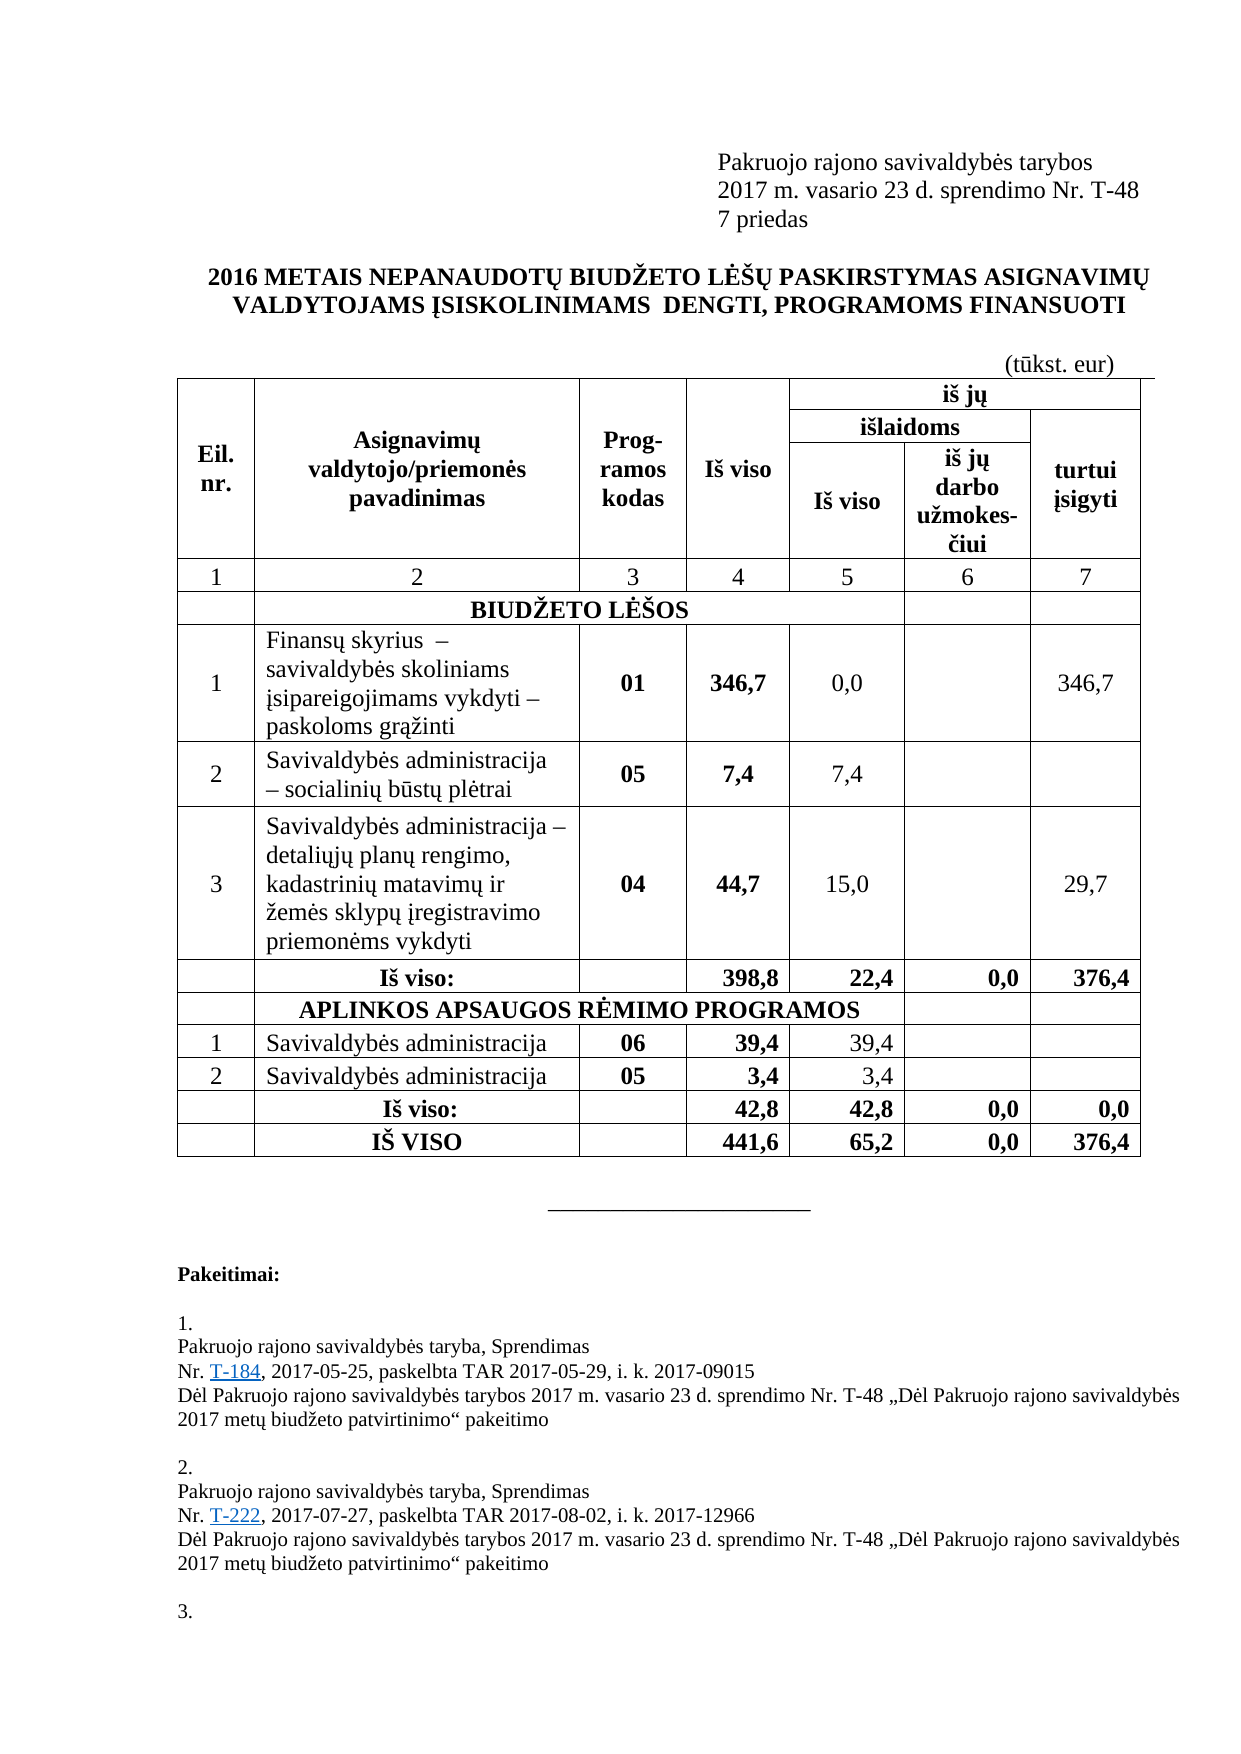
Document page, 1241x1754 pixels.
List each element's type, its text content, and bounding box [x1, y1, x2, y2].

table_cell 7,4 [687, 742, 789, 806]
table_cell 398,8 [687, 960, 789, 992]
table_cell IŠ VISO [255, 1124, 579, 1156]
table_cell [905, 807, 1030, 959]
table_cell [905, 993, 1030, 1024]
text Pakruojo rajono savivaldybės taryba, Sprendimas [177, 1334, 1181, 1358]
table_cell [1141, 472, 1155, 501]
table_cell [905, 1025, 1030, 1057]
table_cell 42,8 [790, 1091, 904, 1123]
table_cell 06 [580, 1025, 686, 1057]
table_cell 7,4 [790, 742, 904, 806]
table_cell 346,7 [1031, 625, 1140, 741]
text 2017 m. vasario 23 d. sprendimo Nr. T-48 [582, 176, 1181, 204]
table_cell [1141, 959, 1155, 992]
table_cell išlaidoms [790, 410, 1030, 442]
table_cell Savivaldybės administracija – socialinių būstų plėtrai [255, 742, 579, 806]
table_header (tūkst. eur) [963, 348, 1155, 378]
table_cell 0,0 [905, 960, 1030, 992]
table_cell Savivaldybės administracija [255, 1058, 579, 1090]
table_cell 42,8 [687, 1091, 789, 1123]
table_cell [1031, 1025, 1140, 1057]
table_cell [1141, 379, 1155, 409]
table_cell [178, 1091, 254, 1123]
text Pakruojo rajono savivaldybės taryba, Sprendimas [177, 1479, 1181, 1503]
table_cell [1031, 1058, 1140, 1090]
table_cell [1141, 409, 1155, 442]
table_cell Iš viso [687, 379, 789, 558]
table_cell iš jų [790, 379, 1140, 409]
table_cell [1141, 1024, 1155, 1057]
table_cell 05 [580, 1058, 686, 1090]
table_cell 5 [790, 559, 904, 591]
table_cell 6 [905, 559, 1030, 591]
text 3. [177, 1599, 1181, 1623]
text 2. [177, 1455, 1181, 1479]
table_cell [178, 960, 254, 992]
table_cell [1141, 624, 1155, 741]
table_cell [1141, 992, 1155, 1024]
table_cell 05 [580, 742, 686, 806]
table_cell 376,4 [1031, 1124, 1140, 1156]
table_cell 39,4 [790, 1025, 904, 1057]
table_cell Finansų skyrius – savivaldybės skoliniams įsipareigojimams vykdyti – paskoloms grąžinti [255, 625, 579, 741]
table_cell [1031, 742, 1140, 806]
table_header [244, 348, 653, 378]
table_cell Savivaldybės administracija [255, 1025, 579, 1057]
table_cell 376,4 [1031, 960, 1140, 992]
table_cell 04 [580, 807, 686, 959]
table_cell [178, 993, 254, 1024]
table_cell 3,4 [687, 1058, 789, 1090]
table_cell Iš viso [790, 443, 904, 558]
table_cell 0,0 [905, 1091, 1030, 1123]
table_cell iš jų darbo užmokes-čiui [905, 443, 1030, 558]
table_cell 1 [178, 625, 254, 741]
text Dėl Pakruojo rajono savivaldybės tarybos 2017 m. vasario 23 d. sprendimo Nr. T-48 „Dėl Pakruojo rajono savivaldybės 2017 metų biudžeto patvirtinimo“ pakeitimo [177, 1383, 1181, 1431]
table_cell 44,7 [687, 807, 789, 959]
table_cell [905, 625, 1030, 741]
table_cell Iš viso: [255, 960, 579, 992]
table_cell Eil. nr. [178, 379, 254, 558]
text Dėl Pakruojo rajono savivaldybės tarybos 2017 m. vasario 23 d. sprendimo Nr. T-48 „Dėl Pakruojo rajono savivaldybės 2017 metų biudžeto patvirtinimo“ pakeitimo [177, 1527, 1181, 1575]
table_cell [1141, 501, 1155, 558]
table_cell [580, 1091, 686, 1123]
table_cell 3 [580, 559, 686, 591]
table_header [177, 348, 244, 378]
text 7 priedas [582, 204, 1181, 233]
table_cell [1141, 806, 1155, 959]
table_cell [1141, 1090, 1155, 1123]
table_cell 29,7 [1031, 807, 1140, 959]
table_cell 7 [1031, 559, 1140, 591]
table_cell [580, 1124, 686, 1156]
table_cell turtui įsigyti [1031, 410, 1140, 558]
table_cell [1031, 592, 1140, 623]
table_cell 3,4 [790, 1058, 904, 1090]
text _____________________ [177, 1185, 1181, 1214]
table_cell [1141, 1057, 1155, 1090]
table_cell APLINKOS APSAUGOS RĖMIMO PROGRAMOS [255, 993, 904, 1024]
table_cell Prog-ramos kodas [580, 379, 686, 558]
table_cell [1141, 741, 1155, 806]
table_cell 2 [178, 742, 254, 806]
table_cell 1 [178, 1025, 254, 1057]
table_cell 39,4 [687, 1025, 789, 1057]
table_cell 2 [255, 559, 579, 591]
table_cell 0,0 [1031, 1091, 1140, 1123]
table_cell 0,0 [905, 1124, 1030, 1156]
table_cell Iš viso: [255, 1091, 579, 1123]
text Nr. T-222, 2017-07-27, paskelbta TAR 2017-08-02, i. k. 2017-12966 [177, 1503, 1181, 1527]
table_cell [1141, 591, 1155, 623]
table_cell 441,6 [687, 1124, 789, 1156]
table_cell [1141, 442, 1155, 472]
table_header [727, 348, 845, 378]
table_cell 4 [687, 559, 789, 591]
table_cell 65,2 [790, 1124, 904, 1156]
text 2016 METAIS NEPANAUDOTŲ BIUDŽETO LĖŠŲ PASKIRSTYMAS ASIGNAVIMŲ VALDYTOJAMS ĮSISKOLINIMAMS DENGTI, PROGRAMOMS FINANSUOTI [177, 262, 1181, 319]
text Pakruojo rajono savivaldybės tarybos [582, 147, 1181, 176]
table_cell [178, 1124, 254, 1156]
table_header [845, 348, 963, 378]
table_header [653, 348, 727, 378]
text Pakeitimai: [177, 1262, 1181, 1286]
table_cell BIUDŽETO LĖŠOS [255, 592, 904, 623]
table_cell [905, 1058, 1030, 1090]
table_cell Asignavimų valdytojo/priemonės pavadinimas [255, 379, 579, 558]
table_cell 15,0 [790, 807, 904, 959]
table_cell [580, 960, 686, 992]
table_cell 346,7 [687, 625, 789, 741]
text Nr. T-184, 2017-05-25, paskelbta TAR 2017-05-29, i. k. 2017-09015 [177, 1358, 1181, 1383]
table_cell [1031, 993, 1140, 1024]
table_cell [1141, 1123, 1155, 1156]
table_cell 22,4 [790, 960, 904, 992]
table_cell 1 [178, 559, 254, 591]
table_cell 2 [178, 1058, 254, 1090]
table_cell [905, 742, 1030, 806]
text 1. [177, 1310, 1181, 1334]
table_cell Savivaldybės administracija – detaliųjų planų rengimo, kadastrinių matavimų ir žemės sklypų įregistravimo priemonėms vykdyti [255, 807, 579, 959]
table_cell 3 [178, 807, 254, 959]
table_cell 01 [580, 625, 686, 741]
table_cell [178, 592, 254, 623]
table_cell [1141, 558, 1155, 591]
table_cell 0,0 [790, 625, 904, 741]
table_cell [905, 592, 1030, 623]
